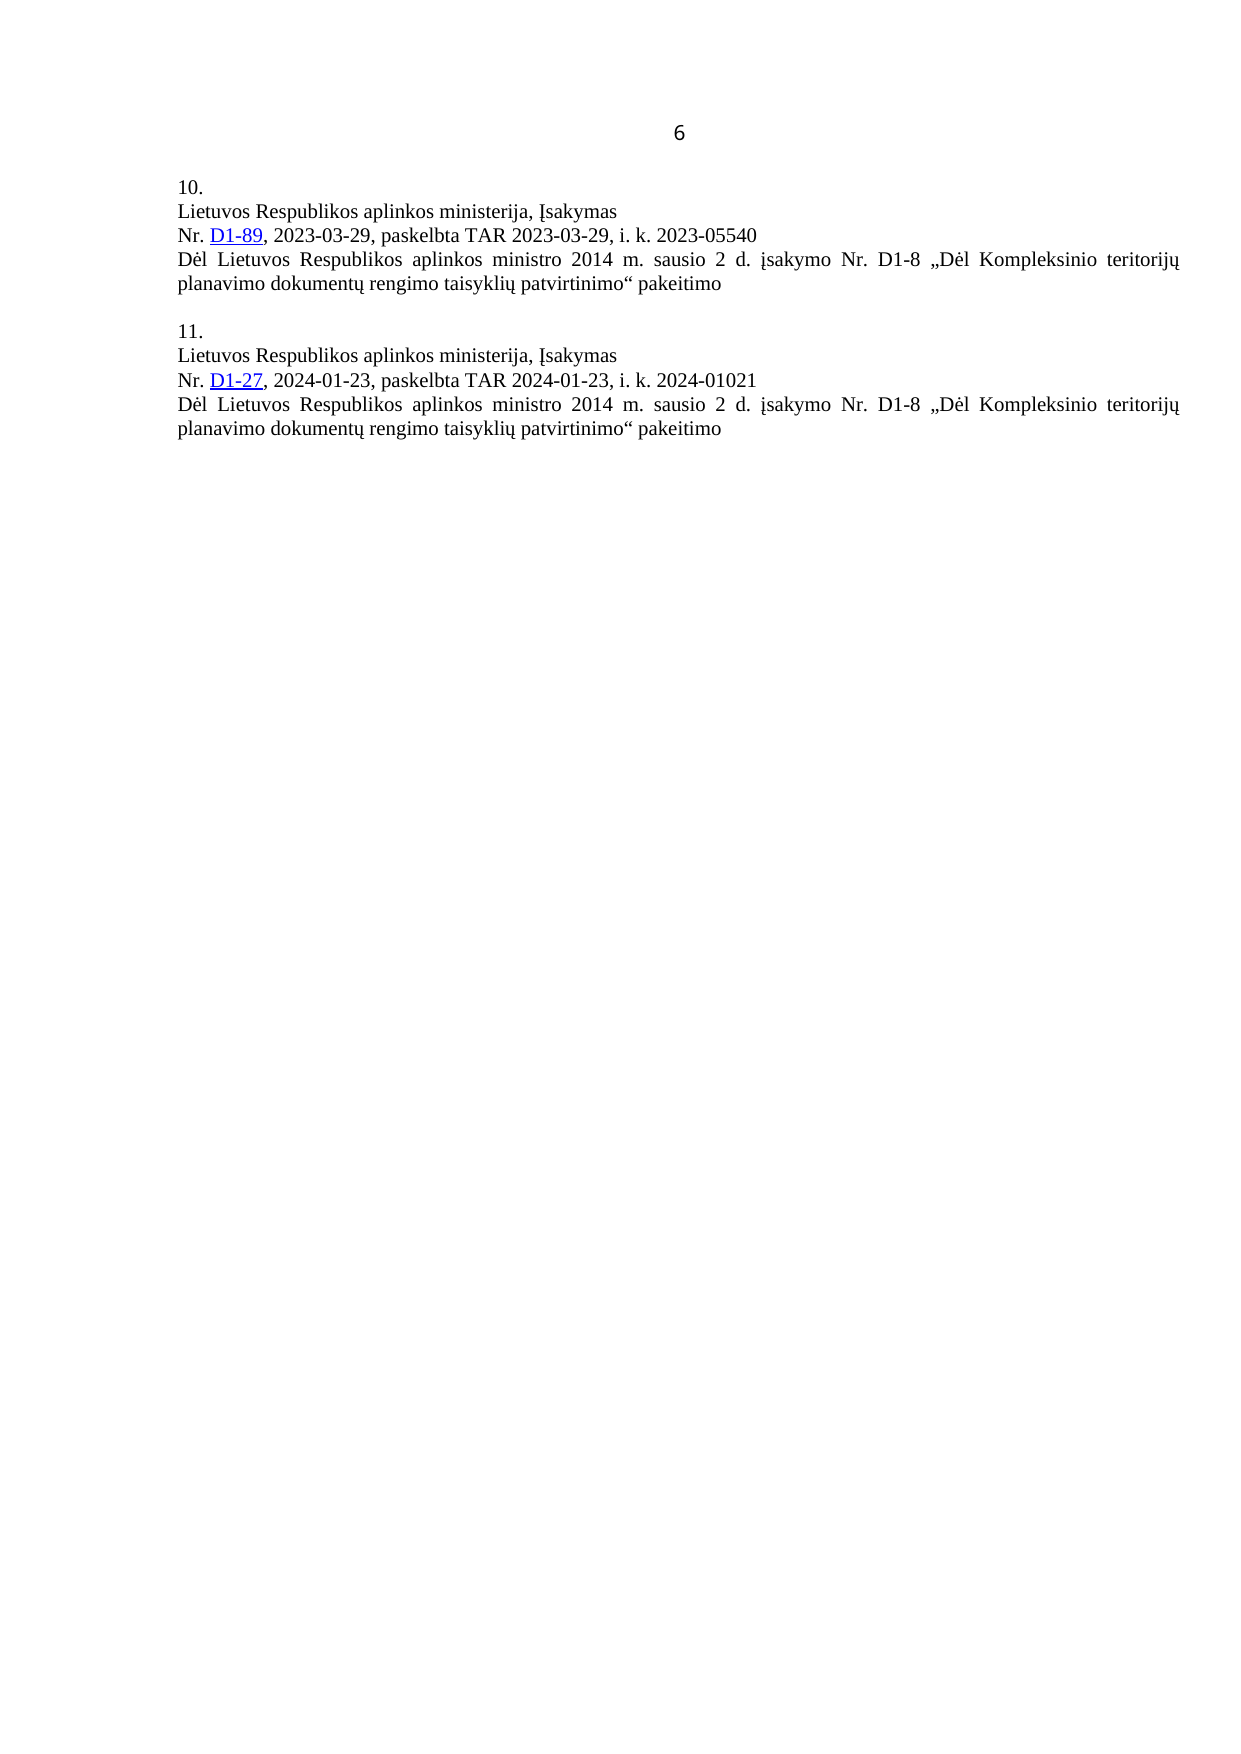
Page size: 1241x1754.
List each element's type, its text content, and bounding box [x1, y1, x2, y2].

text Nr. D1-27, 2024-01-23, paskelbta TAR 2024-01-23, i. k. 2024-01021 [177, 367, 1181, 392]
text Lietuvos Respublikos aplinkos ministerija, Įsakymas [177, 199, 1181, 223]
text Nr. D1-89, 2023-03-29, paskelbta TAR 2023-03-29, i. k. 2023-05540 [177, 223, 1181, 247]
text 10. [177, 175, 1181, 199]
text Dėl Lietuvos Respublikos aplinkos ministro 2014 m. sausio 2 d. įsakymo Nr. D1-8 „Dėl Kompleksinio teritorijų planavimo dokumentų rengimo taisyklių patvirtinimo“ pakeitimo [177, 247, 1181, 295]
text Dėl Lietuvos Respublikos aplinkos ministro 2014 m. sausio 2 d. įsakymo Nr. D1-8 „Dėl Kompleksinio teritorijų planavimo dokumentų rengimo taisyklių patvirtinimo“ pakeitimo [177, 392, 1181, 440]
text Lietuvos Respublikos aplinkos ministerija, Įsakymas [177, 343, 1181, 367]
text 11. [177, 319, 1181, 343]
